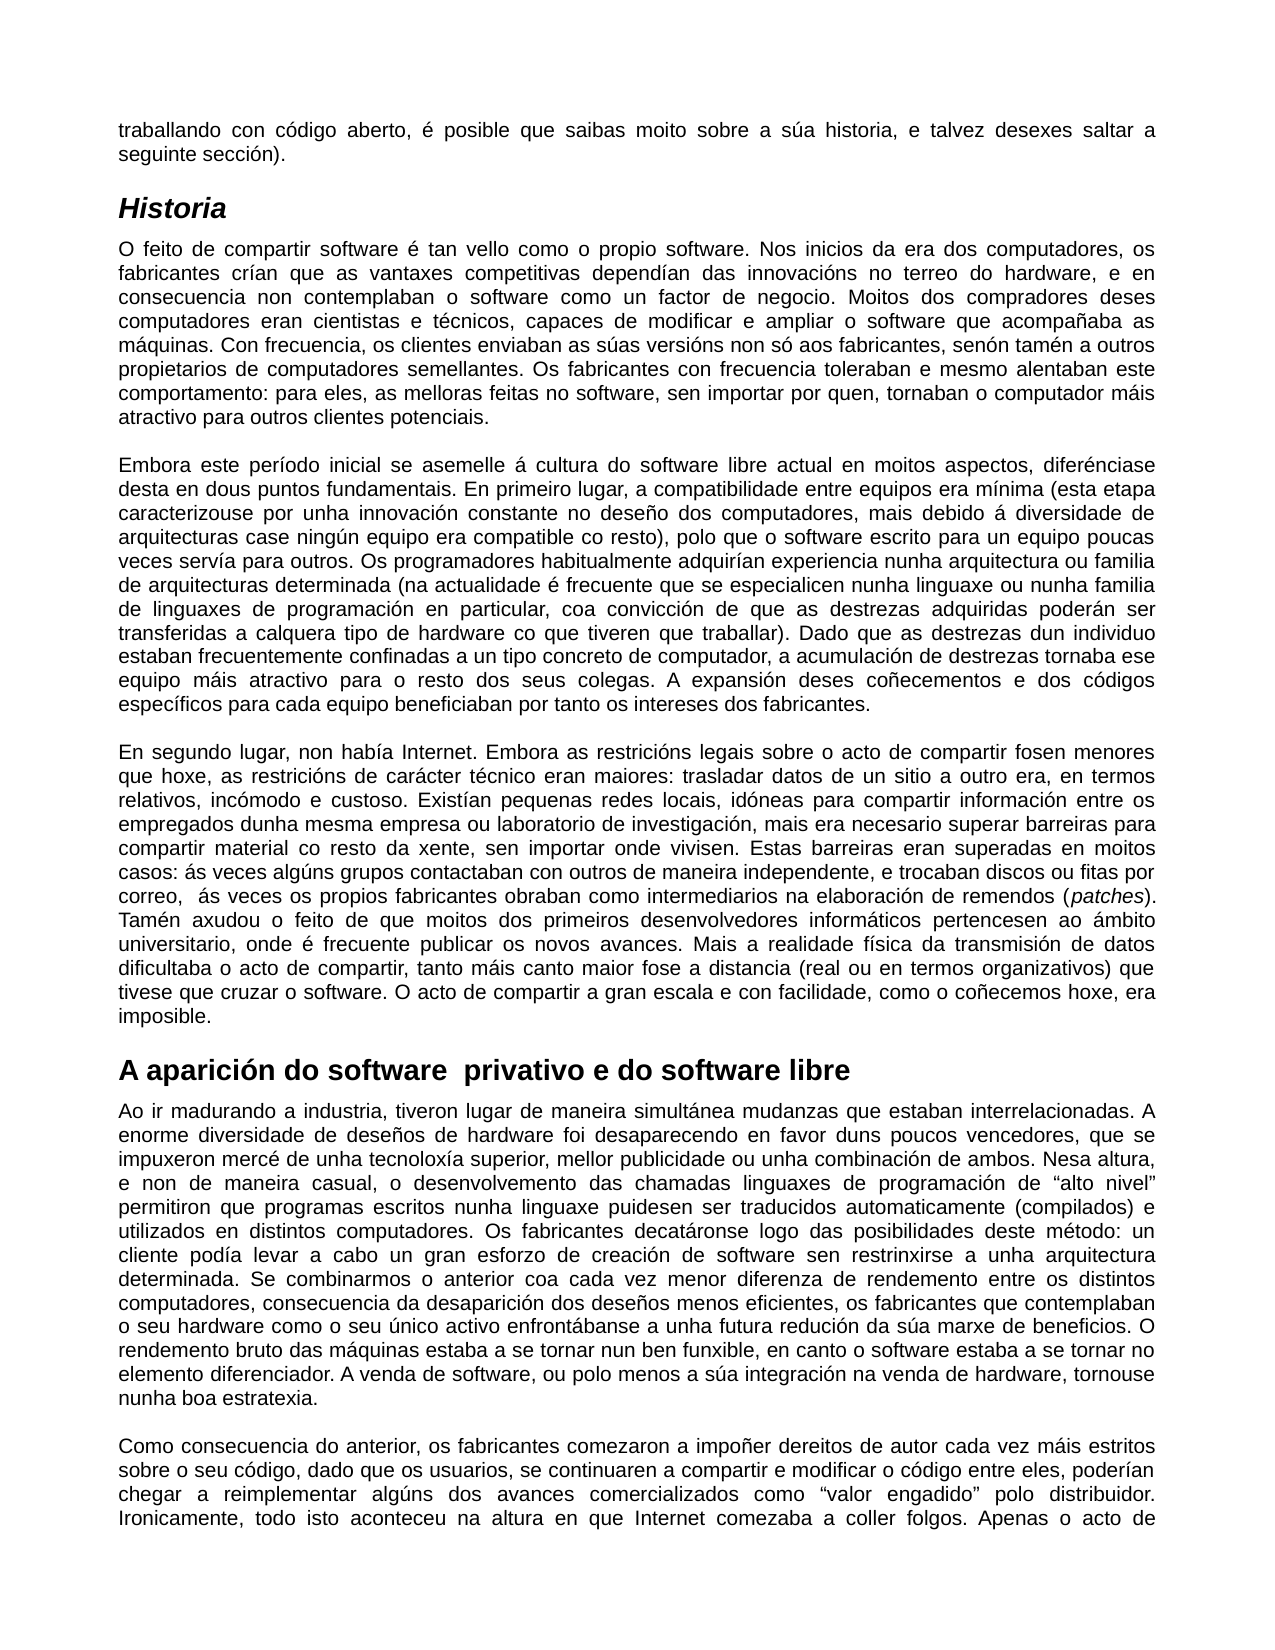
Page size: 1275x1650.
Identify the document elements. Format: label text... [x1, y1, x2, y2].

text Como consecuencia do anterior, os fabricantes comezaron a impoñer dereitos de autor cada vez máis estritos sobre o seu código, dado que os usuarios, se continuaren a compartir e modificar o código entre eles, poderían chegar a reimplementar algúns dos avances comercializados como “valor engadido” polo distribuidor. Ironicamente, todo isto aconteceu na altura en que Internet comezaba a coller folgos. Apenas o acto de [118, 1434, 1157, 1530]
text O feito de compartir software é tan vello como o propio software. Nos inicios da era dos computadores, os fabricantes crían que as vantaxes competitivas dependían das innovacións no terreo do hardware, e en consecuencia non contemplaban o software como un factor de negocio. Moitos dos compradores deses computadores eran cientistas e técnicos, capaces de modificar e ampliar o software que acompañaba as máquinas. Con frecuencia, os clientes enviaban as súas versións non só aos fabricantes, senón tamén a outros propietarios de computadores semellantes. Os fabricantes con frecuencia toleraban e mesmo alentaban este comportamento: para eles, as melloras feitas no software, sen importar por quen, tornaban o computador máis atractivo para outros clientes potenciais. [118, 237, 1157, 429]
text En segundo lugar, non había Internet. Embora as restricións legais sobre o acto de compartir fosen menores que hoxe, as restricións de carácter técnico eran maiores: trasladar datos de un sitio a outro era, en termos relativos, incómodo e custoso. Existían pequenas redes locais, idóneas para compartir información entre os empregados dunha mesma empresa ou laboratorio de investigación, mais era necesario superar barreiras para compartir material co resto da xente, sen importar onde vivisen. Estas barreiras eran superadas en moitos casos: ás veces algúns grupos contactaban con outros de maneira independente, e trocaban discos ou fitas por correo, ás veces os propios fabricantes obraban como intermediarios na elaboración de remendos (patches). Tamén axudou o feito de que moitos dos primeiros desenvolvedores informáticos pertencesen ao ámbito universitario, onde é frecuente publicar os novos avances. Mais a realidade física da transmisión de datos dificultaba o acto de compartir, tanto máis canto maior fose a distancia (real ou en termos organizativos) que tivese que cruzar o software. O acto de compartir a gran escala e con facilidade, como o coñecemos hoxe, era imposible. [118, 740, 1157, 1028]
subtitle Historia [118, 191, 1157, 224]
subtitle A aparición do software privativo e do software libre [118, 1053, 1157, 1086]
text Embora este período inicial se asemelle á cultura do software libre actual en moitos aspectos, diferénciase desta en dous puntos fundamentais. En primeiro lugar, a compatibilidade entre equipos era mínima (esta etapa caracterizouse por unha innovación constante no deseño dos computadores, mais debido á diversidade de arquitecturas case ningún equipo era compatible co resto), polo que o software escrito para un equipo poucas veces servía para outros. Os programadores habitualmente adquirían experiencia nunha arquitectura ou familia de arquitecturas determinada (na actualidade é frecuente que se especialicen nunha linguaxe ou nunha familia de linguaxes de programación en particular, coa convicción de que as destrezas adquiridas poderán ser transferidas a calquera tipo de hardware co que tiveren que traballar). Dado que as destrezas dun individuo estaban frecuentemente confinadas a un tipo concreto de computador, a acumulación de destrezas tornaba ese equipo máis atractivo para o resto dos seus colegas. A expansión deses coñecementos e dos códigos específicos para cada equipo beneficiaban por tanto os intereses dos fabricantes. [118, 453, 1157, 716]
text traballando con código aberto, é posible que saibas moito sobre a súa historia, e talvez desexes saltar a seguinte sección). [118, 118, 1157, 166]
text Ao ir madurando a industria, tiveron lugar de maneira simultánea mudanzas que estaban interrelacionadas. A enorme diversidade de deseños de hardware foi desaparecendo en favor duns poucos vencedores, que se impuxeron mercé de unha tecnoloxía superior, mellor publicidade ou unha combinación de ambos. Nesa altura, e non de maneira casual, o desenvolvemento das chamadas linguaxes de programación de “alto nivel” permitiron que programas escritos nunha linguaxe puidesen ser traducidos automaticamente (compilados) e utilizados en distintos computadores. Os fabricantes decatáronse logo das posibilidades deste método: un cliente podía levar a cabo un gran esforzo de creación de software sen restrinxirse a unha arquitectura determinada. Se combinarmos o anterior coa cada vez menor diferenza de rendemento entre os distintos computadores, consecuencia da desaparición dos deseños menos eficientes, os fabricantes que contemplaban o seu hardware como o seu único activo enfrontábanse a unha futura redución da súa marxe de beneficios. O rendemento bruto das máquinas estaba a se tornar nun ben funxible, en canto o software estaba a se tornar no elemento diferenciador. A venda de software, ou polo menos a súa integración na venda de hardware, tornouse nunha boa estratexia. [118, 1099, 1157, 1410]
